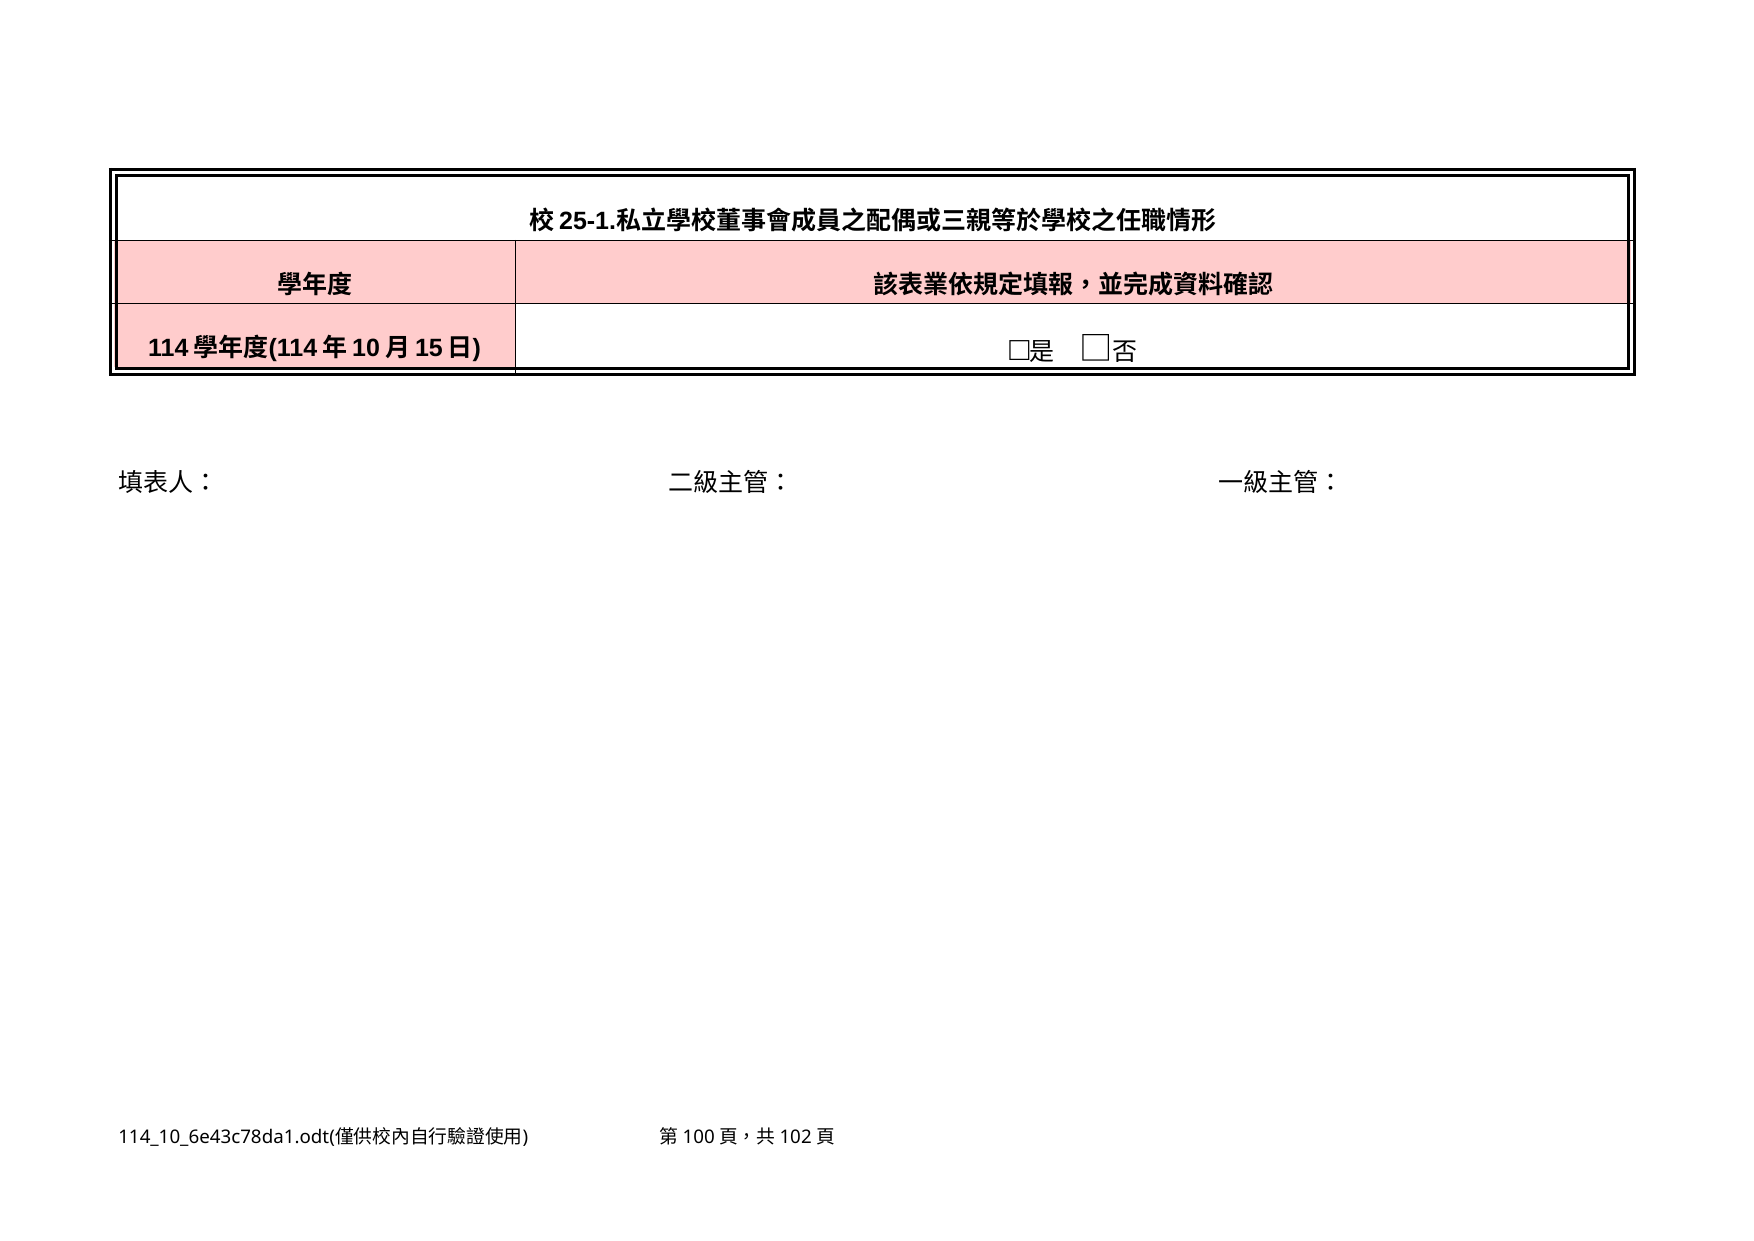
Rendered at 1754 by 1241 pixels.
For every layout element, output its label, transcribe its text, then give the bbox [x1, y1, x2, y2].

table_cell 學年度 [118, 241, 515, 303]
table_cell 該表業依規定填報，並完成資料確認 [516, 241, 1627, 303]
text 填表人： 二級主管： 一級主管： [118, 439, 1636, 501]
table_cell 114學年度(114年10月15日) [118, 304, 515, 367]
table_header 校25-1.私立學校董事會成員之配偶或三親等於學校之任職情形 [114, 171, 1631, 240]
table_cell □是 □否 [516, 304, 1627, 367]
